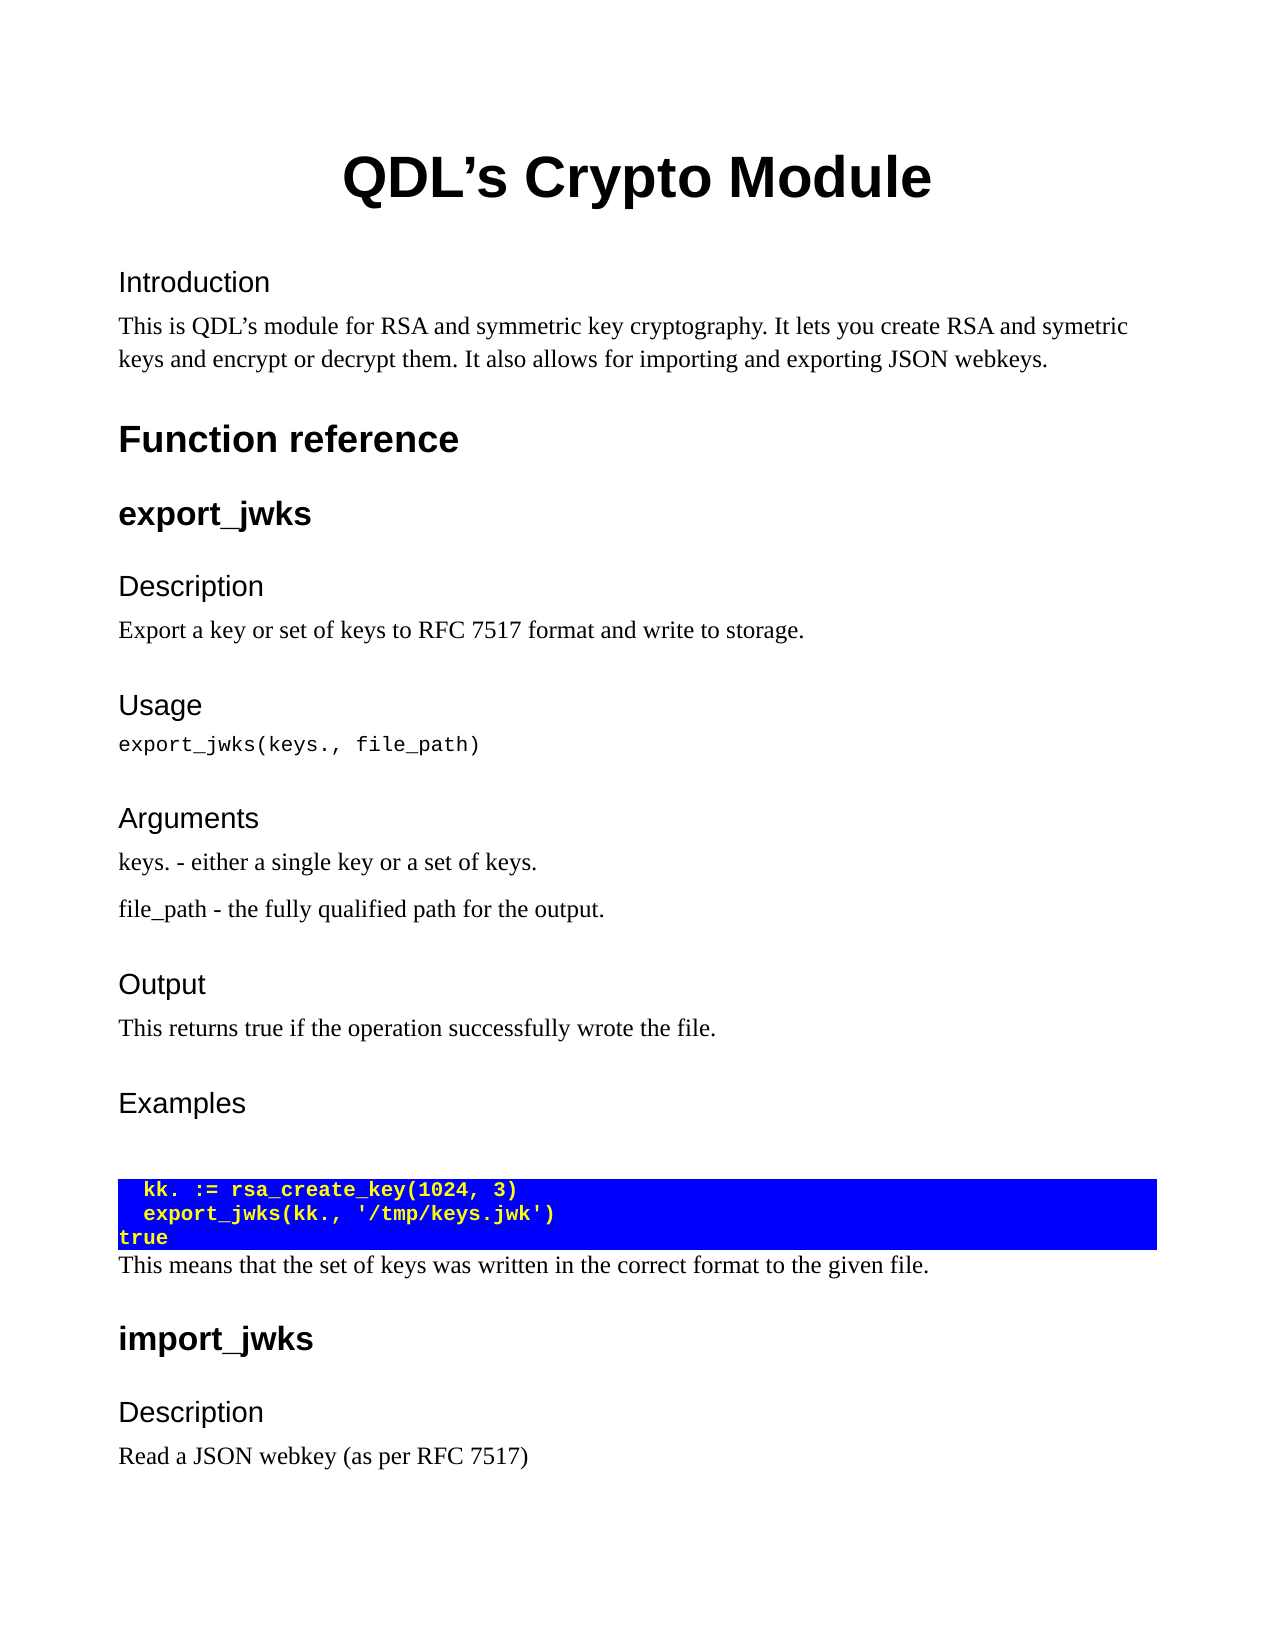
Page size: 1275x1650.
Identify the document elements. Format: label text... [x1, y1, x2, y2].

text kk. := rsa_create_key(1024, 3) [118, 1179, 1157, 1203]
text true [118, 1227, 1157, 1250]
text This returns true if the operation successfully wrote the file. [118, 1013, 1157, 1042]
text keys. - either a single key or a set of keys. [118, 847, 1157, 876]
subtitle import_jwks [118, 1319, 1157, 1357]
subtitle Description [118, 569, 1157, 603]
text file_path - the fully qualified path for the output. [118, 894, 1157, 923]
text export_jwks(kk., '/tmp/keys.jwk') [118, 1203, 1157, 1227]
subtitle Introduction [118, 265, 1157, 298]
text Export a key or set of keys to RFC 7517 format and write to storage. [118, 616, 1157, 644]
subtitle Arguments [118, 801, 1157, 834]
text This means that the set of keys was written in the correct format to the given file. [118, 1250, 1157, 1279]
subtitle Function reference [118, 416, 1157, 460]
subtitle Output [118, 967, 1157, 1001]
subtitle Description [118, 1395, 1157, 1428]
text This is QDL’s module for RSA and symmetric key cryptography. It lets you create RSA and symetric keys and encrypt or decrypt them. It also allows for importing and exporting JSON webkeys. [118, 311, 1157, 372]
text Read a JSON webkey (as per RFC 7517) [118, 1441, 1157, 1470]
subtitle export_jwks [118, 493, 1157, 532]
subtitle Examples [118, 1086, 1157, 1119]
text export_jwks(keys., file_path) [118, 734, 1157, 758]
subtitle Usage [118, 688, 1157, 722]
